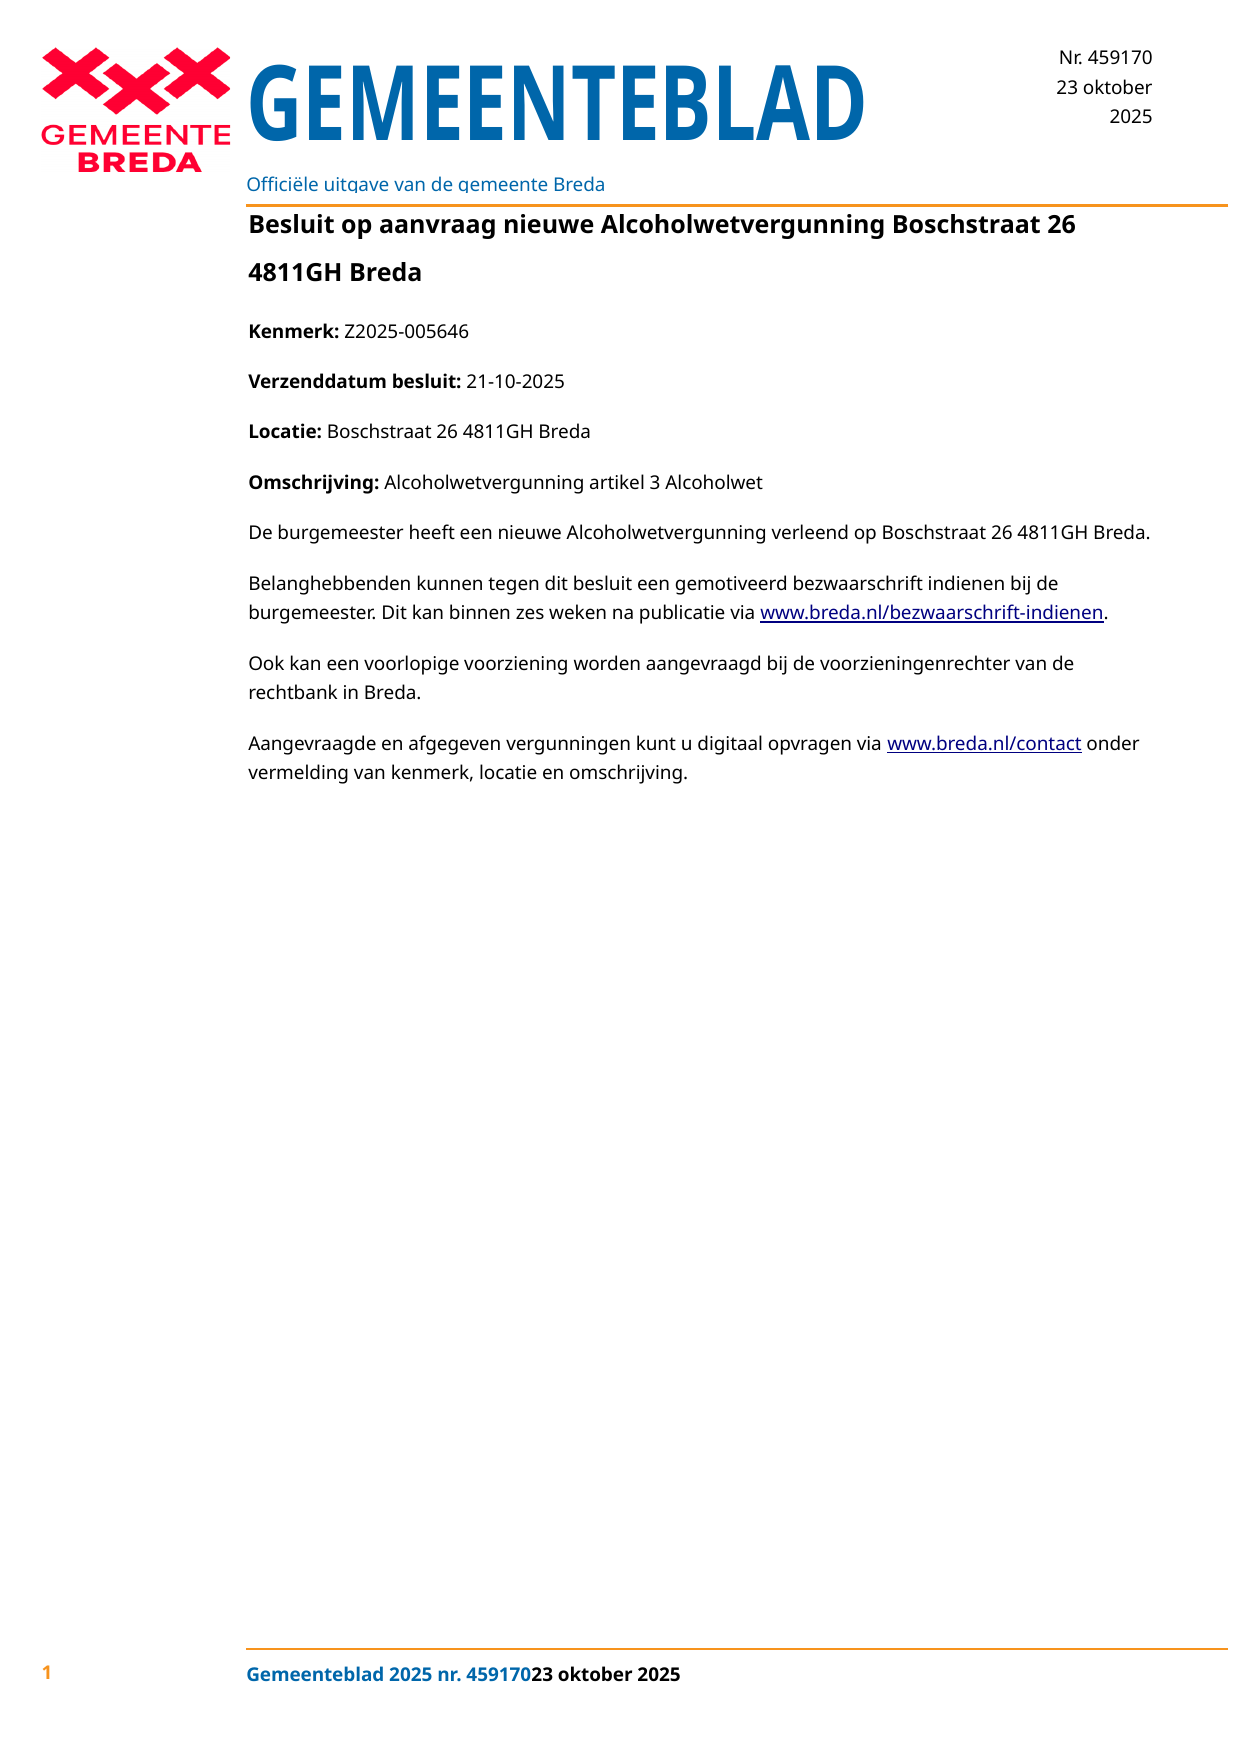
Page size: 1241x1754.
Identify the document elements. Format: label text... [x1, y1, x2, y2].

text Belanghebbenden kunnen tegen dit besluit een gemotiveerd bezwaarschrift indienen bij de burgemeester. Dit kan binnen zes weken na publicatie via www.breda.nl/bezwaarschrift-indienen. [248, 570, 1152, 625]
text De burgemeester heeft een nieuwe Alcoholwetvergunning verleend op Boschstraat 26 4811GH Breda. [248, 519, 1152, 545]
text Verzenddatum besluit: 21-10-2025 [248, 368, 1152, 394]
text Kenmerk: Z2025-005646 [248, 318, 1152, 344]
picture [41, 47, 231, 172]
text Ook kan een voorlopige voorziening worden aangevraagd bij de voorzieningenrechter van de rechtbank in Breda. [248, 650, 1152, 705]
text Omschrijving: Alcoholwetvergunning artikel 3 Alcoholwet [248, 469, 1152, 495]
text Besluit op aanvraag nieuwe Alcoholwetvergunning Boschstraat 26 4811GH Breda [248, 207, 1152, 288]
text Locatie: Boschstraat 26 4811GH Breda [248, 419, 1152, 444]
text Aangevraagde en afgegeven vergunningen kunt u digitaal opvragen via www.breda.nl/contact onder vermelding van kenmerk, locatie en omschrijving. [248, 730, 1152, 785]
